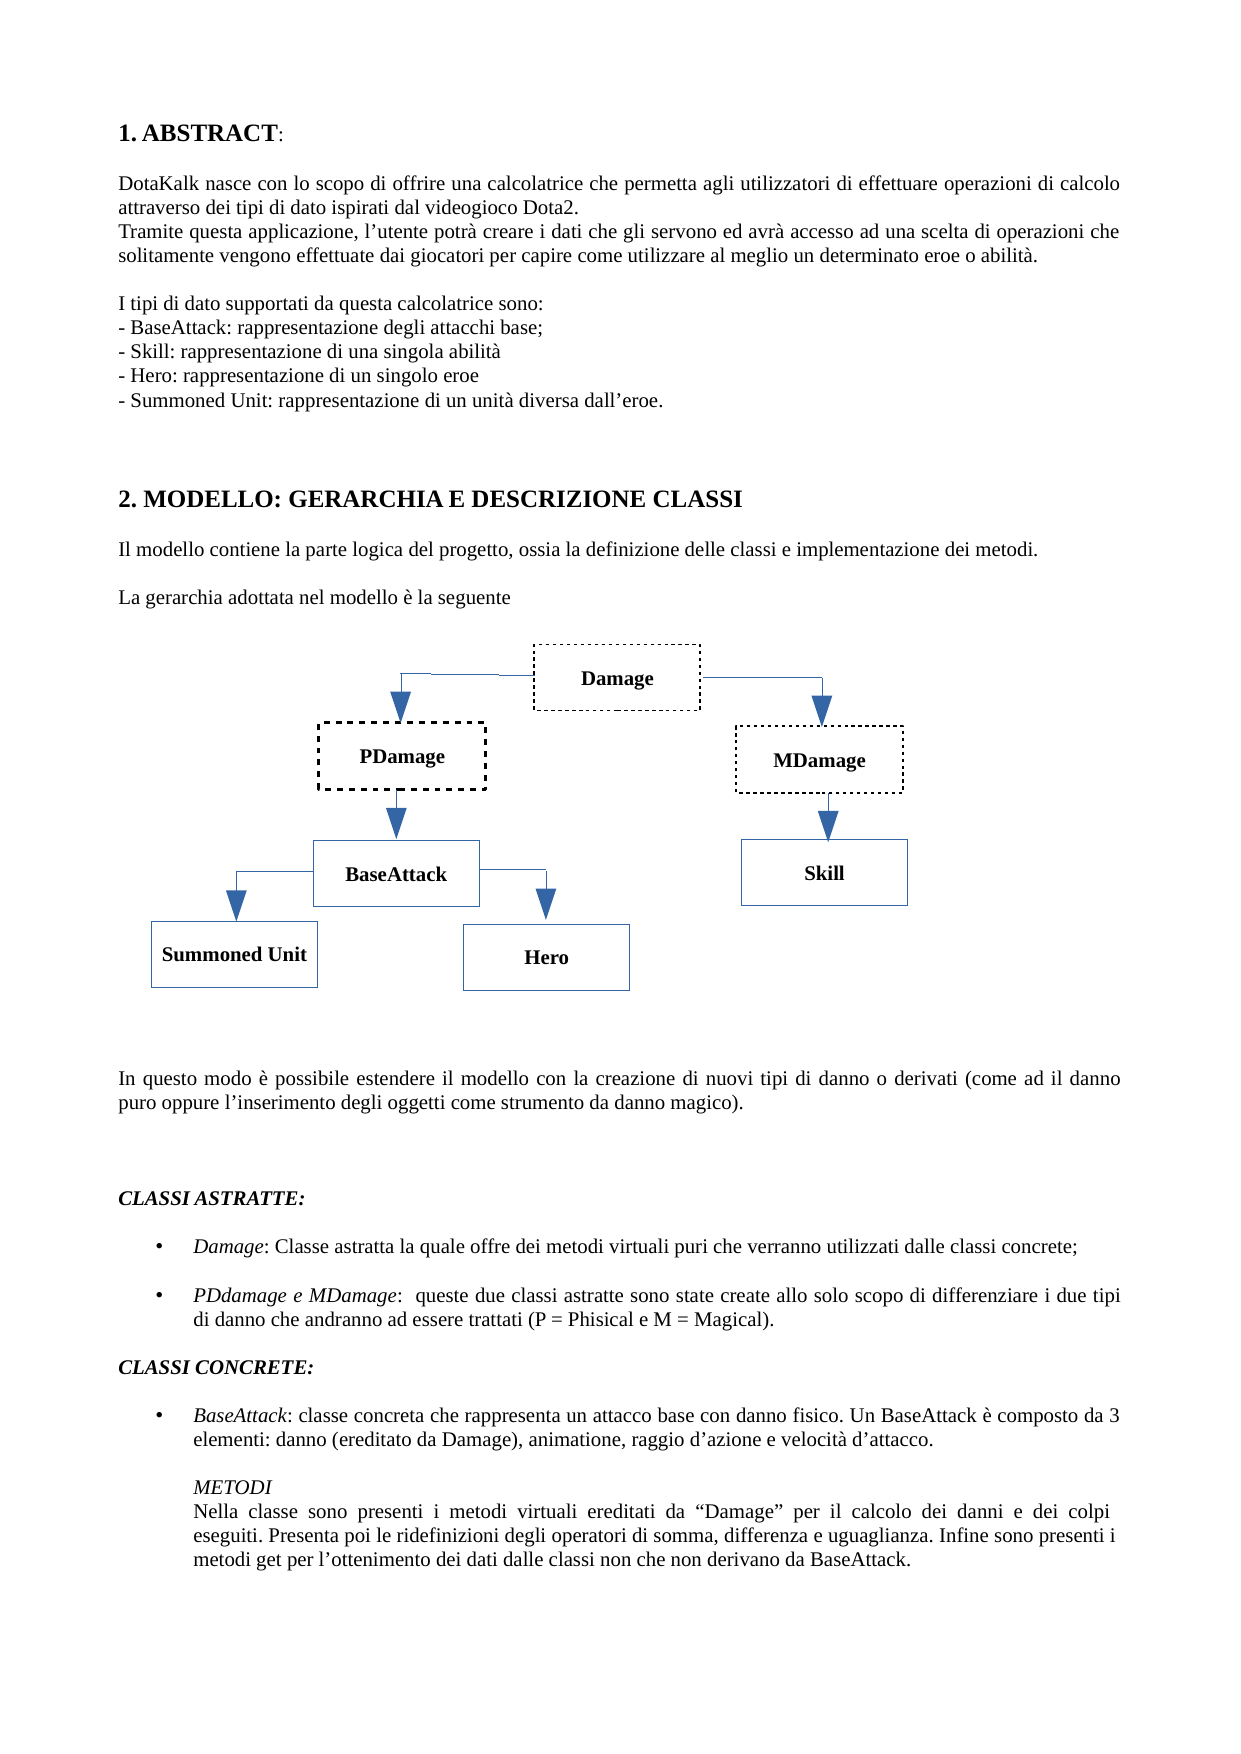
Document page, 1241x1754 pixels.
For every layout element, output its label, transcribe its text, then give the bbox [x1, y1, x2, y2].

text - Hero: rappresentazione di un singolo eroe [118, 363, 1122, 387]
text - Skill: rappresentazione di una singola abilità [118, 339, 1122, 363]
list Damage: Classe astratta la quale offre dei metodi virtuali puri che verranno utilizzati dalle classi concrete; [156, 1234, 1122, 1258]
text CLASSI ASTRATTE: [118, 1186, 1122, 1210]
list BaseAttack: classe concreta che rappresenta un attacco base con danno fisico. Un BaseAttack è composto da 3 elementi: danno (ereditato da Damage), animatione, raggio d’azione e velocità d’attacco. [156, 1403, 1122, 1451]
text Tramite questa applicazione, l’utente potrà creare i dati che gli servono ed avrà accesso ad una scelta di operazioni che solitamente vengono effettuate dai giocatori per capire come utilizzare al meglio un determinato eroe o abilità. [118, 219, 1122, 267]
text In questo modo è possibile estendere il modello con la creazione di nuovi tipi di danno o derivati (come ad il danno puro oppure l’inserimento degli oggetti come strumento da danno magico). [118, 1066, 1122, 1114]
text DotaKalk nasce con lo scopo di offrire una calcolatrice che permetta agli utilizzatori di effettuare operazioni di calcolo attraverso dei tipi di dato ispirati dal videogioco Dota2. [118, 171, 1122, 219]
list PDdamage e MDamage: queste due classi astratte sono state create allo solo scopo di differenziare i due tipi di danno che andranno ad essere trattati (P = Phisical e M = Magical). [156, 1282, 1122, 1331]
text METODI [118, 1475, 1122, 1499]
text 2. MODELLO: GERARCHIA E DESCRIZIONE CLASSI [118, 484, 1122, 512]
text I tipi di dato supportati da questa calcolatrice sono: [118, 291, 1122, 315]
text Nella classe sono presenti i metodi virtuali ereditati da “Damage” per il calcolo dei danni e dei colpi eseguiti. Presenta poi le ridefinizioni degli operatori di somma, differenza e uguaglianza. Infine sono presenti i metodi get per l’ottenimento dei dati dalle classi non che non derivano da BaseAttack. [118, 1499, 1122, 1571]
text - Summoned Unit: rappresentazione di un unità diversa dall’eroe. [118, 387, 1122, 412]
text La gerarchia adottata nel modello è la seguente [118, 585, 1122, 609]
text Il modello contiene la parte logica del progetto, ossia la definizione delle classi e implementazione dei metodi. [118, 537, 1122, 561]
text 1. ABSTRACT: [118, 118, 1122, 147]
text - BaseAttack: rappresentazione degli attacchi base; [118, 315, 1122, 339]
text CLASSI CONCRETE: [118, 1355, 1122, 1403]
